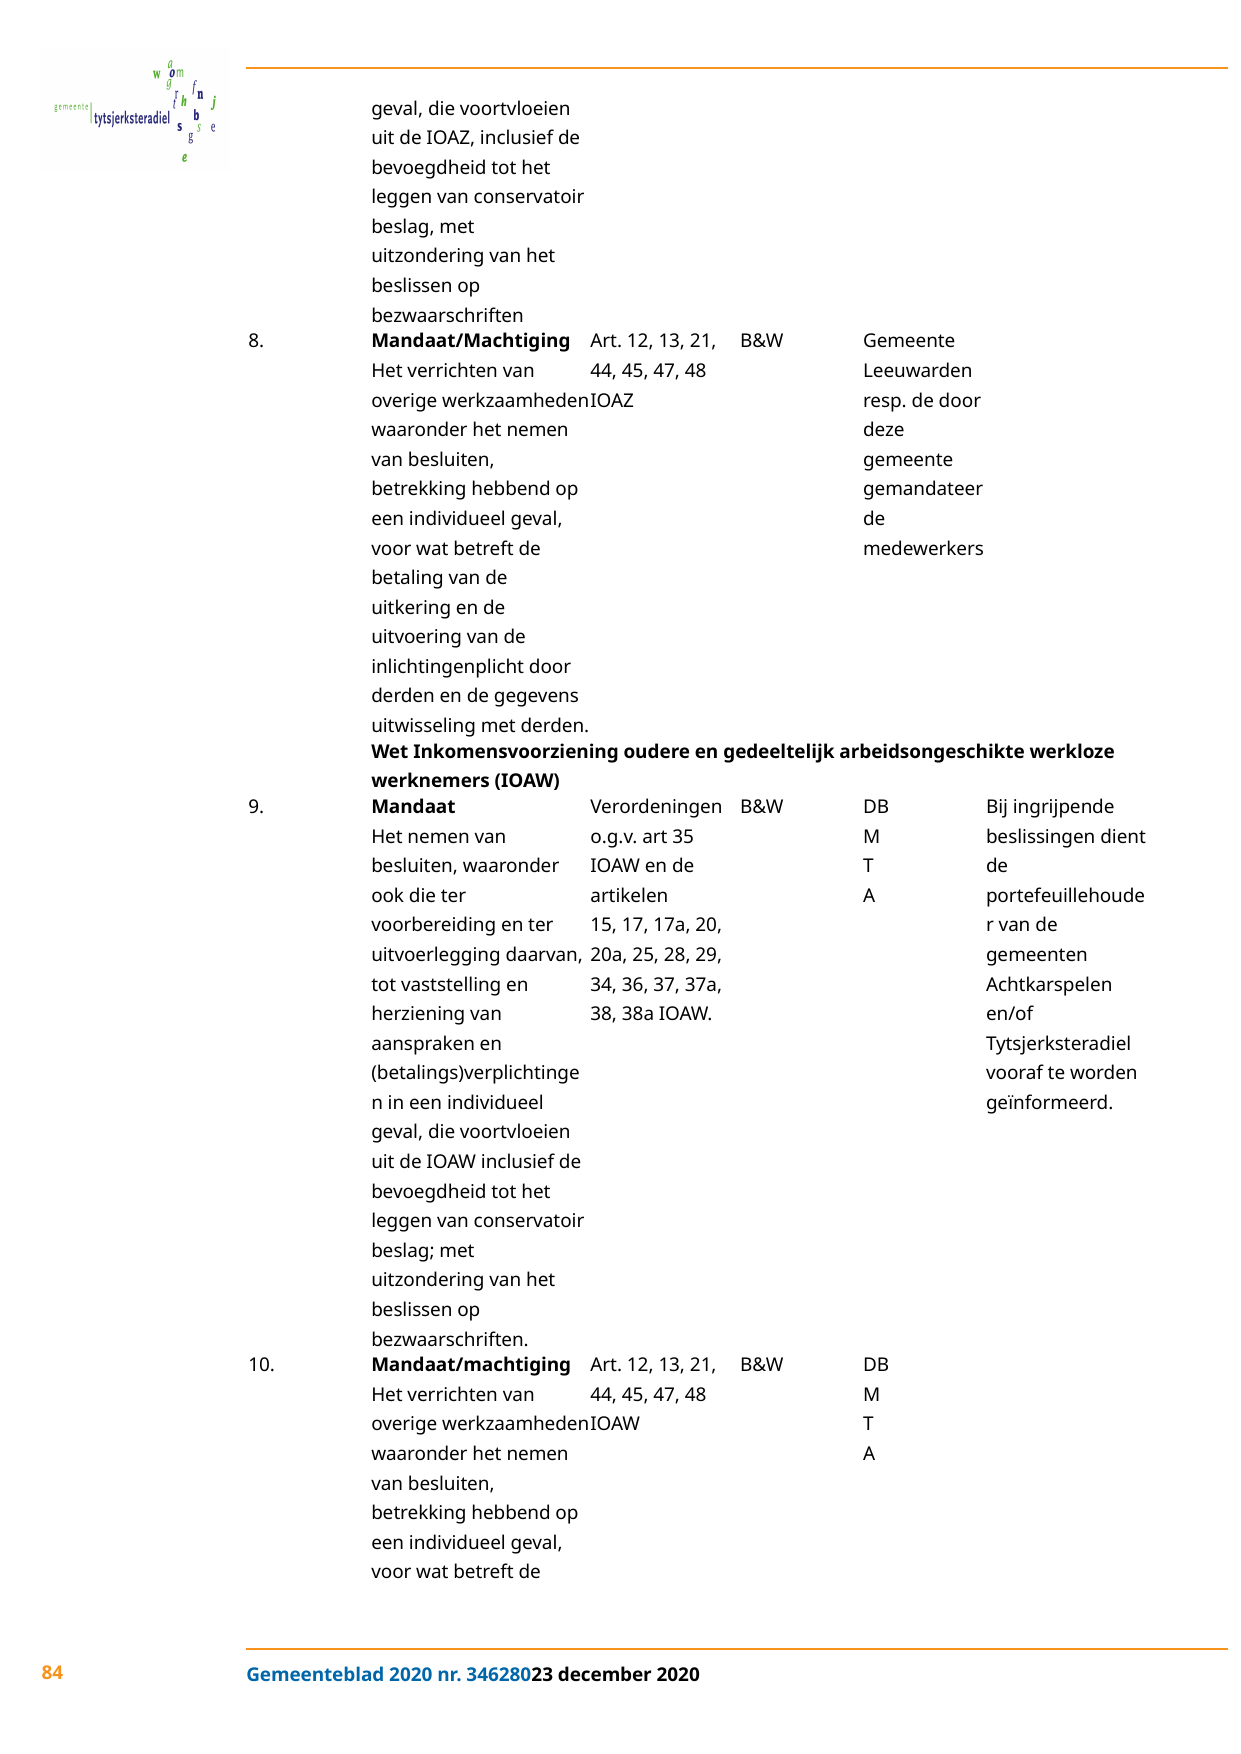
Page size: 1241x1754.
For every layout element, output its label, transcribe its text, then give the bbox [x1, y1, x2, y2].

table_cell Art. 12, 13, 21, 44, 45, 47, 48 IOAZ [590, 328, 740, 738]
table_cell Art. 12, 13, 21, 44, 45, 47, 48 IOAW [590, 1351, 740, 1584]
table_cell Mandaat/machtiging Het verrichten van overige werkzaamheden waaronder het nemen van besluiten, betrekking hebbend op een individueel geval, voor wat betreft de [371, 1351, 590, 1584]
table_cell geval, die voortvloeien uit de IOAZ, inclusief de bevoegdheid tot het leggen van conservatoir beslag, met uitzondering van het beslissen op bezwaarschriften [371, 95, 590, 328]
table_cell Bij ingrijpende beslissingen dient de portefeuillehouder van de gemeenten Achtkarspelen en/of Tytsjerksteradiel vooraf te worden geïnformeerd. [986, 793, 1152, 1351]
table_cell Mandaat Het nemen van besluiten, waaronder ook die ter voorbereiding en ter uitvoerlegging daarvan, tot vaststelling en herziening van aanspraken en (betalings)verplichtingen in een individueel geval, die voortvloeien uit de IOAW inclusief de bevoegdheid tot het leggen van conservatoir beslag; met uitzondering van het beslissen op bezwaarschriften. [371, 793, 590, 1351]
table_cell 9. [248, 793, 371, 1351]
table_cell [986, 1351, 1152, 1584]
table_cell [248, 738, 371, 793]
table_cell [590, 95, 740, 328]
table_cell Gemeente Leeuwarden resp. de door deze gemeente gemandateerde medewerkers [863, 328, 986, 738]
table_cell DB M T A [863, 793, 986, 1351]
table_cell Verordeningen o.g.v. art 35 IOAW en de artikelen 15, 17, 17a, 20, 20a, 25, 28, 29, 34, 36, 37, 37a, 38, 38a IOAW. [590, 793, 740, 1351]
table_cell B&W [740, 1351, 863, 1584]
picture [41, 47, 231, 172]
table_cell DB M T A [863, 1351, 986, 1584]
table_cell Mandaat/Machtiging Het verrichten van overige werkzaamheden waaronder het nemen van besluiten, betrekking hebbend op een individueel geval, voor wat betreft de betaling van de uitkering en de uitvoering van de inlichtingenplicht door derden en de gegevens uitwisseling met derden. [371, 328, 590, 738]
table_cell [986, 328, 1152, 738]
table_cell 10. [248, 1351, 371, 1584]
table_cell B&W [740, 328, 863, 738]
table_cell B&W [740, 793, 863, 1351]
table_cell [248, 95, 371, 328]
table_cell [740, 95, 863, 328]
table_cell [986, 95, 1152, 328]
table_cell Wet Inkomensvoorziening oudere en gedeeltelijk arbeidsongeschikte werkloze werknemers (IOAW) [371, 738, 1152, 793]
table_cell 8. [248, 328, 371, 738]
table_cell [863, 95, 986, 328]
